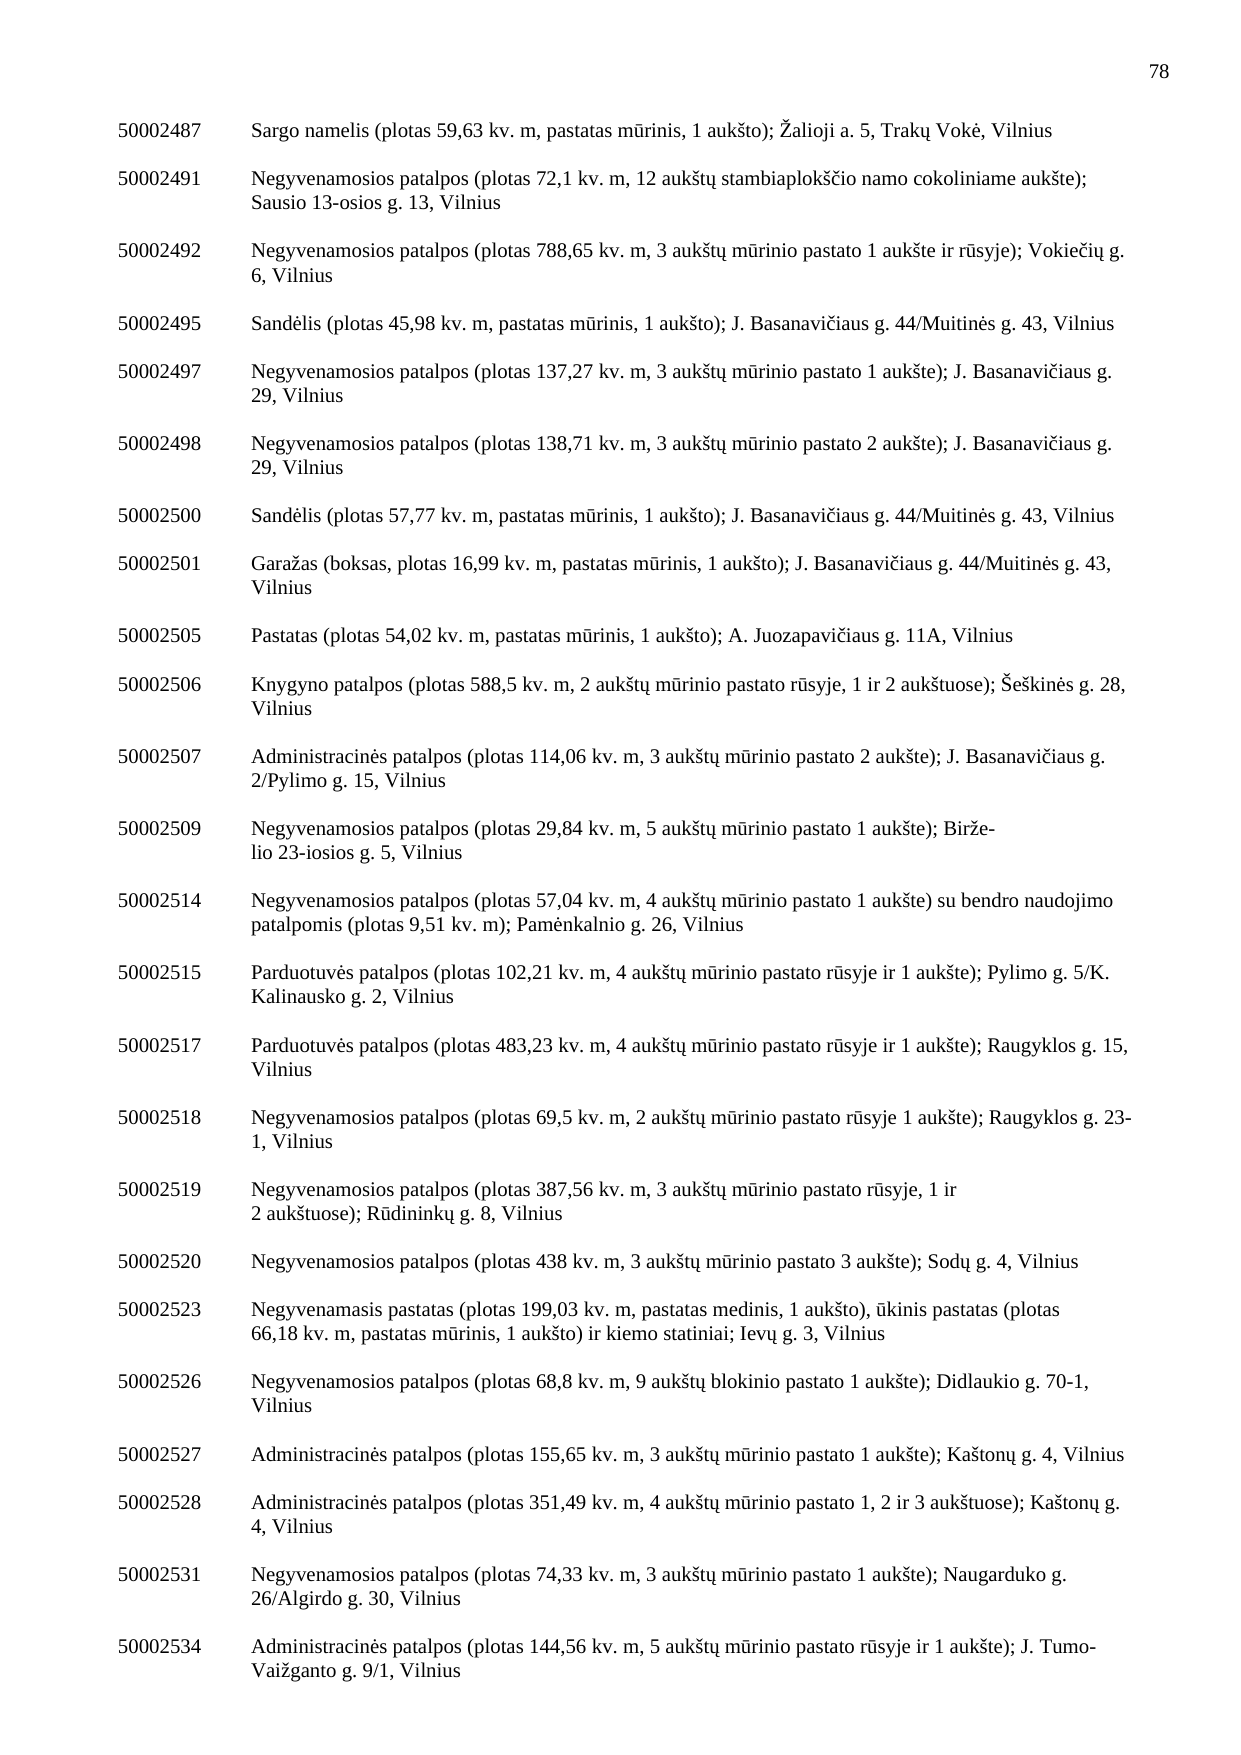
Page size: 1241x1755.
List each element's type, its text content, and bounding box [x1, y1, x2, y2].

table_cell [1200, 744, 1208, 792]
table_cell 50002517 [101, 1033, 239, 1081]
table_cell [1219, 1466, 1240, 1490]
table_cell [101, 720, 1208, 744]
table_cell Knygyno patalpos (plotas 588,5 kv. m, 2 aukštų mūrinio pastato rūsyje, 1 ir 2 aukštuose); Šeškinės g. 28, Vilnius [240, 672, 1149, 720]
table_cell [1200, 1369, 1208, 1417]
table_cell [1200, 1297, 1208, 1345]
table_cell [1149, 672, 1166, 720]
table_cell [101, 1538, 1208, 1562]
table_cell [1200, 960, 1208, 1008]
table_cell [1208, 142, 1219, 166]
table_cell [1183, 1105, 1200, 1153]
table_cell [1166, 1033, 1183, 1081]
table_cell [1219, 527, 1240, 551]
table_cell [1208, 1369, 1219, 1417]
table_cell [1166, 1490, 1183, 1538]
table_cell [1166, 1249, 1183, 1273]
table_cell [1149, 359, 1166, 407]
table_cell [1149, 1490, 1166, 1538]
table_cell [1219, 1297, 1240, 1345]
table_cell 50002534 [101, 1634, 239, 1682]
table_cell [1166, 359, 1183, 407]
table_cell [1183, 888, 1200, 936]
table_cell [1208, 960, 1219, 1008]
table_cell [1208, 1610, 1219, 1634]
table_cell Garažas (boksas, plotas 16,99 kv. m, pastatas mūrinis, 1 aukšto); J. Basanavičiaus g. 44/Muitinės g. 43, Vilnius [240, 551, 1183, 599]
table_cell [1183, 1249, 1200, 1273]
table_cell 50002500 [101, 503, 239, 527]
table_cell [1149, 888, 1166, 936]
table_cell [101, 479, 1208, 503]
table_cell [1208, 1297, 1219, 1345]
table_cell [1200, 551, 1208, 599]
table_cell [1208, 1634, 1219, 1682]
table_cell [1149, 166, 1166, 214]
table_cell [1208, 599, 1219, 623]
table_cell Negyvenamosios patalpos (plotas 137,27 kv. m, 3 aukštų mūrinio pastato 1 aukšte); J. Basanavičiaus g. 29, Vilnius [240, 359, 1149, 407]
table_cell [1219, 1033, 1240, 1081]
table_cell [1183, 816, 1200, 864]
table_cell [1208, 1442, 1219, 1466]
table_cell [1200, 118, 1208, 142]
table_cell [1208, 503, 1219, 527]
table_cell [1166, 503, 1183, 527]
table_cell [1200, 1490, 1208, 1538]
table_cell [1219, 1153, 1240, 1177]
table_cell Negyvenamosios patalpos (plotas 387,56 kv. m, 3 aukštų mūrinio pastato rūsyje, 1 ir 2 aukštuose); Rūdininkų g. 8, Vilnius [240, 1177, 1149, 1225]
table_cell [1149, 744, 1166, 792]
table_cell [1219, 239, 1240, 287]
table_cell Parduotuvės patalpos (plotas 102,21 kv. m, 4 aukštų mūrinio pastato rūsyje ir 1 aukšte); Pylimo g. 5/K. Kalinausko g. 2, Vilnius [240, 960, 1183, 1008]
table_cell [1183, 1442, 1200, 1466]
table_cell [1219, 1273, 1240, 1297]
table_cell [1183, 503, 1200, 527]
table_cell [1149, 118, 1166, 142]
table_cell [1219, 1345, 1240, 1369]
table_cell [1219, 479, 1240, 503]
table_cell [1183, 960, 1200, 1008]
table_cell [1208, 527, 1219, 551]
table_cell 50002497 [101, 359, 239, 407]
table_cell [1200, 1105, 1208, 1153]
table_cell [1219, 359, 1240, 407]
table_cell [1200, 624, 1208, 647]
table_cell [1208, 1273, 1219, 1297]
table_cell [1166, 239, 1183, 287]
table_cell [1166, 1177, 1183, 1225]
table_cell [1200, 672, 1208, 720]
table_cell [1219, 1009, 1240, 1032]
table_cell [1219, 1249, 1240, 1273]
table_cell [1219, 1490, 1240, 1538]
table_cell Negyvenamosios patalpos (plotas 68,8 kv. m, 9 aukštų blokinio pastato 1 aukšte); Didlaukio g. 70-1, Vilnius [240, 1369, 1149, 1417]
table_cell 50002531 [101, 1562, 239, 1610]
table_cell [1149, 1105, 1166, 1153]
table_cell [1208, 864, 1219, 888]
table_cell [1208, 1466, 1219, 1490]
table_cell 50002506 [101, 672, 239, 720]
table_cell Negyvenamosios patalpos (plotas 74,33 kv. m, 3 aukštų mūrinio pastato 1 aukšte); Naugarduko g. 26/Algirdo g. 30, Vilnius [240, 1562, 1166, 1610]
table_cell [1219, 1225, 1240, 1249]
table_cell Negyvenamosios patalpos (plotas 138,71 kv. m, 3 aukštų mūrinio pastato 2 aukšte); J. Basanavičiaus g. 29, Vilnius [240, 431, 1149, 479]
table_cell [1149, 431, 1166, 479]
table_cell Administracinės patalpos (plotas 114,06 kv. m, 3 aukštų mūrinio pastato 2 aukšte); J. Basanavičiaus g. 2/Pylimo g. 15, Vilnius [240, 744, 1149, 792]
table_cell [1183, 1297, 1200, 1345]
table_cell [101, 407, 1208, 431]
table_cell 50002509 [101, 816, 239, 864]
table_cell [1183, 744, 1200, 792]
table_cell [1219, 118, 1240, 142]
table_cell [1208, 1249, 1219, 1273]
table_cell Administracinės patalpos (plotas 155,65 kv. m, 3 aukštų mūrinio pastato 1 aukšte); Kaštonų g. 4, Vilnius [240, 1442, 1149, 1466]
table_cell [1208, 118, 1219, 142]
table_cell [1219, 214, 1240, 238]
table_cell [1200, 359, 1208, 407]
table_cell [1219, 672, 1240, 720]
table_cell [1208, 214, 1219, 238]
table_cell [101, 1153, 1208, 1177]
table_cell [1208, 1177, 1219, 1225]
table_cell 50002487 [101, 118, 239, 142]
table_cell [101, 1466, 1208, 1490]
table_cell [1166, 744, 1183, 792]
table_cell [1219, 624, 1240, 647]
table_cell 50002526 [101, 1369, 239, 1417]
table_cell [1219, 431, 1240, 479]
table_cell [1208, 287, 1219, 311]
table_cell [1208, 1345, 1219, 1369]
table_cell [1208, 551, 1219, 599]
table_cell [1183, 624, 1200, 647]
table_cell [1219, 816, 1240, 864]
table_cell Negyvenamosios patalpos (plotas 438 kv. m, 3 aukštų mūrinio pastato 3 aukšte); Sodų g. 4, Vilnius [240, 1249, 1149, 1273]
table_cell [1200, 816, 1208, 864]
table_cell [1183, 1634, 1200, 1682]
table_cell Sandėlis (plotas 57,77 kv. m, pastatas mūrinis, 1 aukšto); J. Basanavičiaus g. 44/Muitinės g. 43, Vilnius [240, 503, 1149, 527]
table_cell [1219, 335, 1240, 359]
table_cell [1219, 720, 1240, 744]
table_cell [1183, 672, 1200, 720]
table_cell 50002514 [101, 888, 239, 936]
table_cell [1208, 1225, 1219, 1249]
table_cell [1149, 1177, 1166, 1225]
table_cell [1200, 888, 1208, 936]
table_cell [1149, 311, 1166, 335]
table_cell [1219, 166, 1240, 214]
table_cell [1208, 648, 1219, 672]
table_cell Negyvenamosios patalpos (plotas 72,1 kv. m, 12 aukštų stambiaplokščio namo cokoliniame aukšte); Sausio 13-osios g. 13, Vilnius [240, 166, 1149, 214]
table_cell Negyvenamosios patalpos (plotas 69,5 kv. m, 2 aukštų mūrinio pastato rūsyje 1 aukšte); Raugyklos g. 23-1, Vilnius [240, 1105, 1149, 1153]
table_cell Parduotuvės patalpos (plotas 483,23 kv. m, 4 aukštų mūrinio pastato rūsyje ir 1 aukšte); Raugyklos g. 15, Vilnius [240, 1033, 1149, 1081]
table_cell [1219, 744, 1240, 792]
table_cell [1208, 407, 1219, 431]
table_cell [1200, 311, 1208, 335]
table_cell [1208, 888, 1219, 936]
table_cell [1219, 599, 1240, 623]
table_cell [1166, 1369, 1183, 1417]
table_cell [1183, 431, 1200, 479]
table_cell [1219, 1562, 1240, 1610]
table_cell [1219, 864, 1240, 888]
table_cell 50002491 [101, 166, 239, 214]
table_cell [1219, 1177, 1240, 1225]
table_cell [1149, 1033, 1166, 1081]
table_cell [1219, 960, 1240, 1008]
table_cell [1208, 792, 1219, 816]
table_cell [1183, 1033, 1200, 1081]
table_cell [1208, 311, 1219, 335]
table_cell 50002519 [101, 1177, 239, 1225]
table_cell [1208, 479, 1219, 503]
table_cell [1183, 118, 1200, 142]
table_cell [1149, 1249, 1166, 1273]
table_cell 50002520 [101, 1249, 239, 1273]
table_cell [1208, 1153, 1219, 1177]
table_cell [1208, 335, 1219, 359]
table_cell [1208, 166, 1219, 214]
table_cell [101, 527, 1208, 551]
table_cell Negyvenamosios patalpos (plotas 788,65 kv. m, 3 aukštų mūrinio pastato 1 aukšte ir rūsyje); Vokiečių g. 6, Vilnius [240, 239, 1149, 287]
table_cell Negyvenamosios patalpos (plotas 29,84 kv. m, 5 aukštų mūrinio pastato 1 aukšte); Birže- lio 23-iosios g. 5, Vilnius [240, 816, 1149, 864]
table_cell [1166, 1105, 1183, 1153]
table_cell [1208, 239, 1219, 287]
table_cell [1183, 1490, 1200, 1538]
table_cell [1166, 118, 1183, 142]
table_cell [101, 335, 1208, 359]
table_cell [1149, 816, 1166, 864]
table_cell [1219, 1538, 1240, 1562]
table_cell [1166, 1562, 1183, 1610]
table_cell [101, 142, 1208, 166]
table_cell [1183, 551, 1200, 599]
table_cell [1208, 1081, 1219, 1105]
table_cell [1200, 166, 1208, 214]
table_cell [101, 599, 1208, 623]
table_cell 50002528 [101, 1490, 239, 1538]
table_cell Administracinės patalpos (plotas 144,56 kv. m, 5 aukštų mūrinio pastato rūsyje ir 1 aukšte); J. Tumo-Vaižganto g. 9/1, Vilnius [240, 1634, 1149, 1682]
table_cell [101, 1081, 1208, 1105]
table_cell [1200, 1249, 1208, 1273]
table_cell Administracinės patalpos (plotas 351,49 kv. m, 4 aukštų mūrinio pastato 1, 2 ir 3 aukštuose); Kaštonų g. 4, Vilnius [240, 1490, 1149, 1538]
table_cell [101, 287, 1208, 311]
table_cell [101, 1345, 1208, 1369]
table_cell [101, 1273, 1208, 1297]
table_cell [1219, 1105, 1240, 1153]
table_cell [1200, 431, 1208, 479]
table_cell [101, 792, 1208, 816]
table_cell [1166, 816, 1183, 864]
table_cell [1200, 1177, 1208, 1225]
table_cell [1219, 936, 1240, 960]
table_cell [1183, 166, 1200, 214]
table_cell [1200, 1634, 1208, 1682]
table_cell [1219, 551, 1240, 599]
table_cell [1208, 1562, 1219, 1610]
table_cell [1149, 1297, 1166, 1345]
table_cell [1183, 1177, 1200, 1225]
table_cell [1166, 672, 1183, 720]
table_cell [1166, 1442, 1183, 1466]
table_cell 50002501 [101, 551, 239, 599]
table_cell [1208, 1033, 1219, 1081]
table_cell 50002498 [101, 431, 239, 479]
table_cell [101, 1610, 1208, 1634]
table_cell [1219, 1418, 1240, 1442]
table_cell [1219, 888, 1240, 936]
table_cell [1208, 431, 1219, 479]
table_cell [1208, 359, 1219, 407]
table_cell [1208, 1490, 1219, 1538]
table_cell [1208, 624, 1219, 647]
table_cell [1219, 1610, 1240, 1634]
table_cell [1219, 648, 1240, 672]
table_cell [1166, 1634, 1183, 1682]
table_cell [1208, 720, 1219, 744]
table_cell [1166, 166, 1183, 214]
table_cell [101, 936, 1208, 960]
table_cell [1219, 287, 1240, 311]
table_cell [1208, 936, 1219, 960]
table_cell [101, 1009, 1208, 1032]
table_cell [101, 1418, 1208, 1442]
table_cell Negyvenamosios patalpos (plotas 57,04 kv. m, 4 aukštų mūrinio pastato 1 aukšte) su bendro naudojimo patalpomis (plotas 9,51 kv. m); Pamėnkalnio g. 26, Vilnius [240, 888, 1149, 936]
table_cell [1208, 1538, 1219, 1562]
table_cell [1200, 1033, 1208, 1081]
table_cell 50002518 [101, 1105, 239, 1153]
table_cell [1219, 407, 1240, 431]
table_cell [1219, 142, 1240, 166]
table_cell [1208, 1009, 1219, 1032]
table_cell [101, 648, 1208, 672]
table_cell 50002495 [101, 311, 239, 335]
table_cell [1200, 239, 1208, 287]
table_cell [101, 1225, 1208, 1249]
table_cell 50002507 [101, 744, 239, 792]
table_cell Pastatas (plotas 54,02 kv. m, pastatas mūrinis, 1 aukšto); A. Juozapavičiaus g. 11A, Vilnius [240, 624, 1149, 647]
table_cell 50002505 [101, 624, 239, 647]
table_cell [1219, 1634, 1240, 1682]
table_cell [1200, 1562, 1208, 1610]
table_cell 50002515 [101, 960, 239, 1008]
table_cell [1166, 431, 1183, 479]
table_cell [1149, 1634, 1166, 1682]
table_cell [101, 864, 1208, 888]
table_cell [1149, 503, 1166, 527]
table_cell [1208, 1105, 1219, 1153]
table_cell 50002492 [101, 239, 239, 287]
table_cell [1183, 1562, 1200, 1610]
table_cell [1149, 1442, 1166, 1466]
table_cell [1219, 792, 1240, 816]
table_cell [1219, 1369, 1240, 1417]
table_cell [1183, 311, 1200, 335]
table_cell [1208, 1418, 1219, 1442]
table_cell [1166, 311, 1183, 335]
table_cell Negyvenamasis pastatas (plotas 199,03 kv. m, pastatas medinis, 1 aukšto), ūkinis pastatas (plotas 66,18 kv. m, pastatas mūrinis, 1 aukšto) ir kiemo statiniai; Ievų g. 3, Vilnius [240, 1297, 1149, 1345]
table_cell [101, 214, 1208, 238]
table_cell [1208, 744, 1219, 792]
table_cell [1200, 1442, 1208, 1466]
table_cell 50002523 [101, 1297, 239, 1345]
table_cell [1219, 503, 1240, 527]
table_cell [1219, 1442, 1240, 1466]
table_cell [1200, 503, 1208, 527]
table_cell [1166, 624, 1183, 647]
table_cell [1183, 239, 1200, 287]
table_cell [1149, 239, 1166, 287]
table_cell [1149, 1369, 1166, 1417]
table_cell [1208, 672, 1219, 720]
table_cell [1166, 1297, 1183, 1345]
table_cell [1219, 1081, 1240, 1105]
table_cell [1183, 359, 1200, 407]
table_cell Sandėlis (plotas 45,98 kv. m, pastatas mūrinis, 1 aukšto); J. Basanavičiaus g. 44/Muitinės g. 43, Vilnius [240, 311, 1149, 335]
table_cell [1183, 1369, 1200, 1417]
table_cell [1149, 624, 1166, 647]
table_cell [1208, 816, 1219, 864]
table_cell [1166, 888, 1183, 936]
table_cell [1219, 311, 1240, 335]
table_cell 50002527 [101, 1442, 239, 1466]
table_cell Sargo namelis (plotas 59,63 kv. m, pastatas mūrinis, 1 aukšto); Žalioji a. 5, Trakų Vokė, Vilnius [240, 118, 1149, 142]
